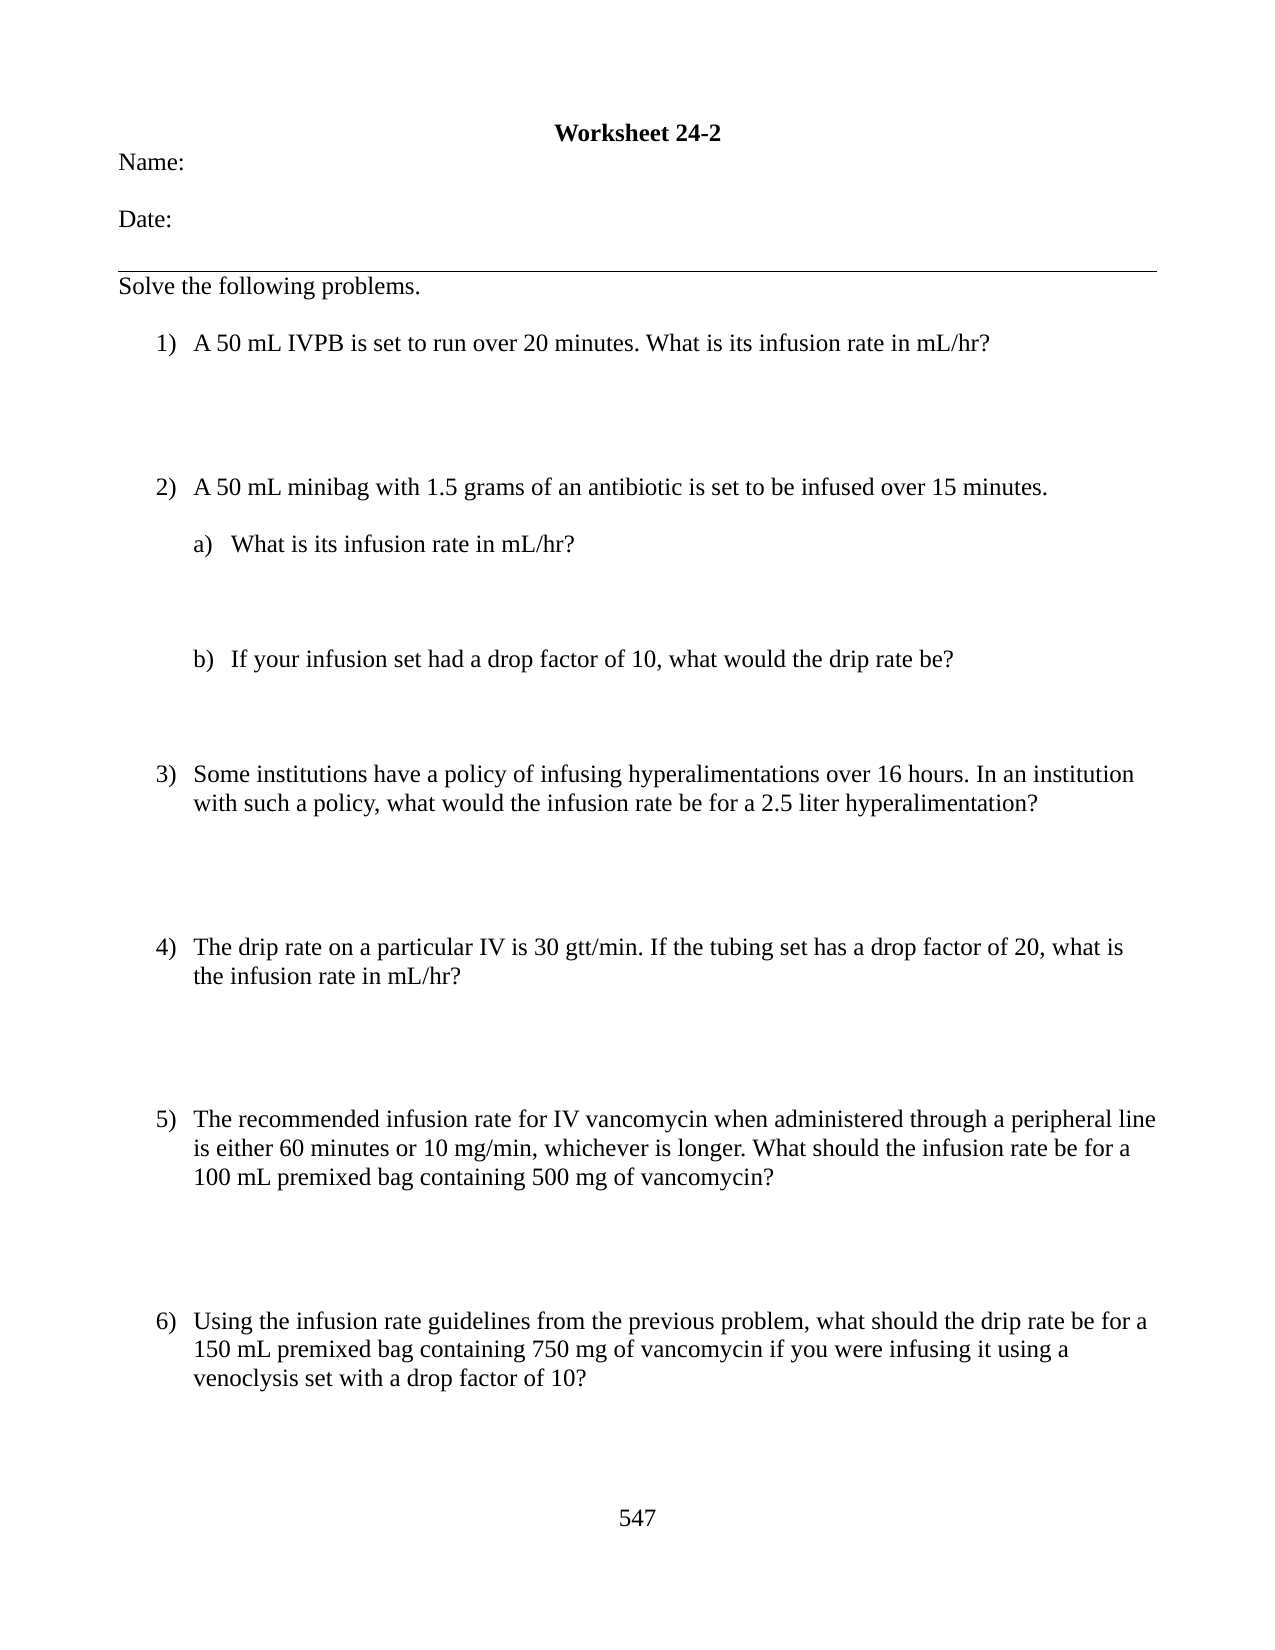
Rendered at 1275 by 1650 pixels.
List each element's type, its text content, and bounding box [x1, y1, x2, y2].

text Name: [118, 147, 1157, 176]
list What is its infusion rate in mL/hr? [193, 529, 1157, 558]
list The drip rate on a particular IV is 30 gtt/min. If the tubing set has a drop factor of 20, what is the infusion rate in mL/hr? [156, 932, 1157, 989]
list Using the infusion rate guidelines from the previous problem, what should the drip rate be for a 150 mL premixed bag containing 750 mg of vancomycin if you were infusing it using a venoclysis set with a drop factor of 10? [156, 1306, 1157, 1392]
list A 50 mL minibag with 1.5 grams of an antibiotic is set to be infused over 15 minutes. [156, 472, 1157, 501]
list Some institutions have a policy of infusing hyperalimentations over 16 hours. In an institution with such a policy, what would the infusion rate be for a 2.5 liter hyperalimentation? [156, 759, 1157, 817]
list A 50 mL IVPB is set to run over 20 minutes. What is its infusion rate in mL/hr? [156, 328, 1157, 357]
text Date: [118, 204, 1157, 233]
list If your infusion set had a drop factor of 10, what would the drip rate be? [193, 644, 1157, 673]
text Worksheet 24-2 [118, 118, 1157, 147]
list The recommended infusion rate for IV vancomycin when administered through a peripheral line is either 60 minutes or 10 mg/min, whichever is longer. What should the infusion rate be for a 100 mL premixed bag containing 500 mg of vancomycin? [156, 1104, 1157, 1191]
text Solve the following problems. [118, 272, 1157, 299]
